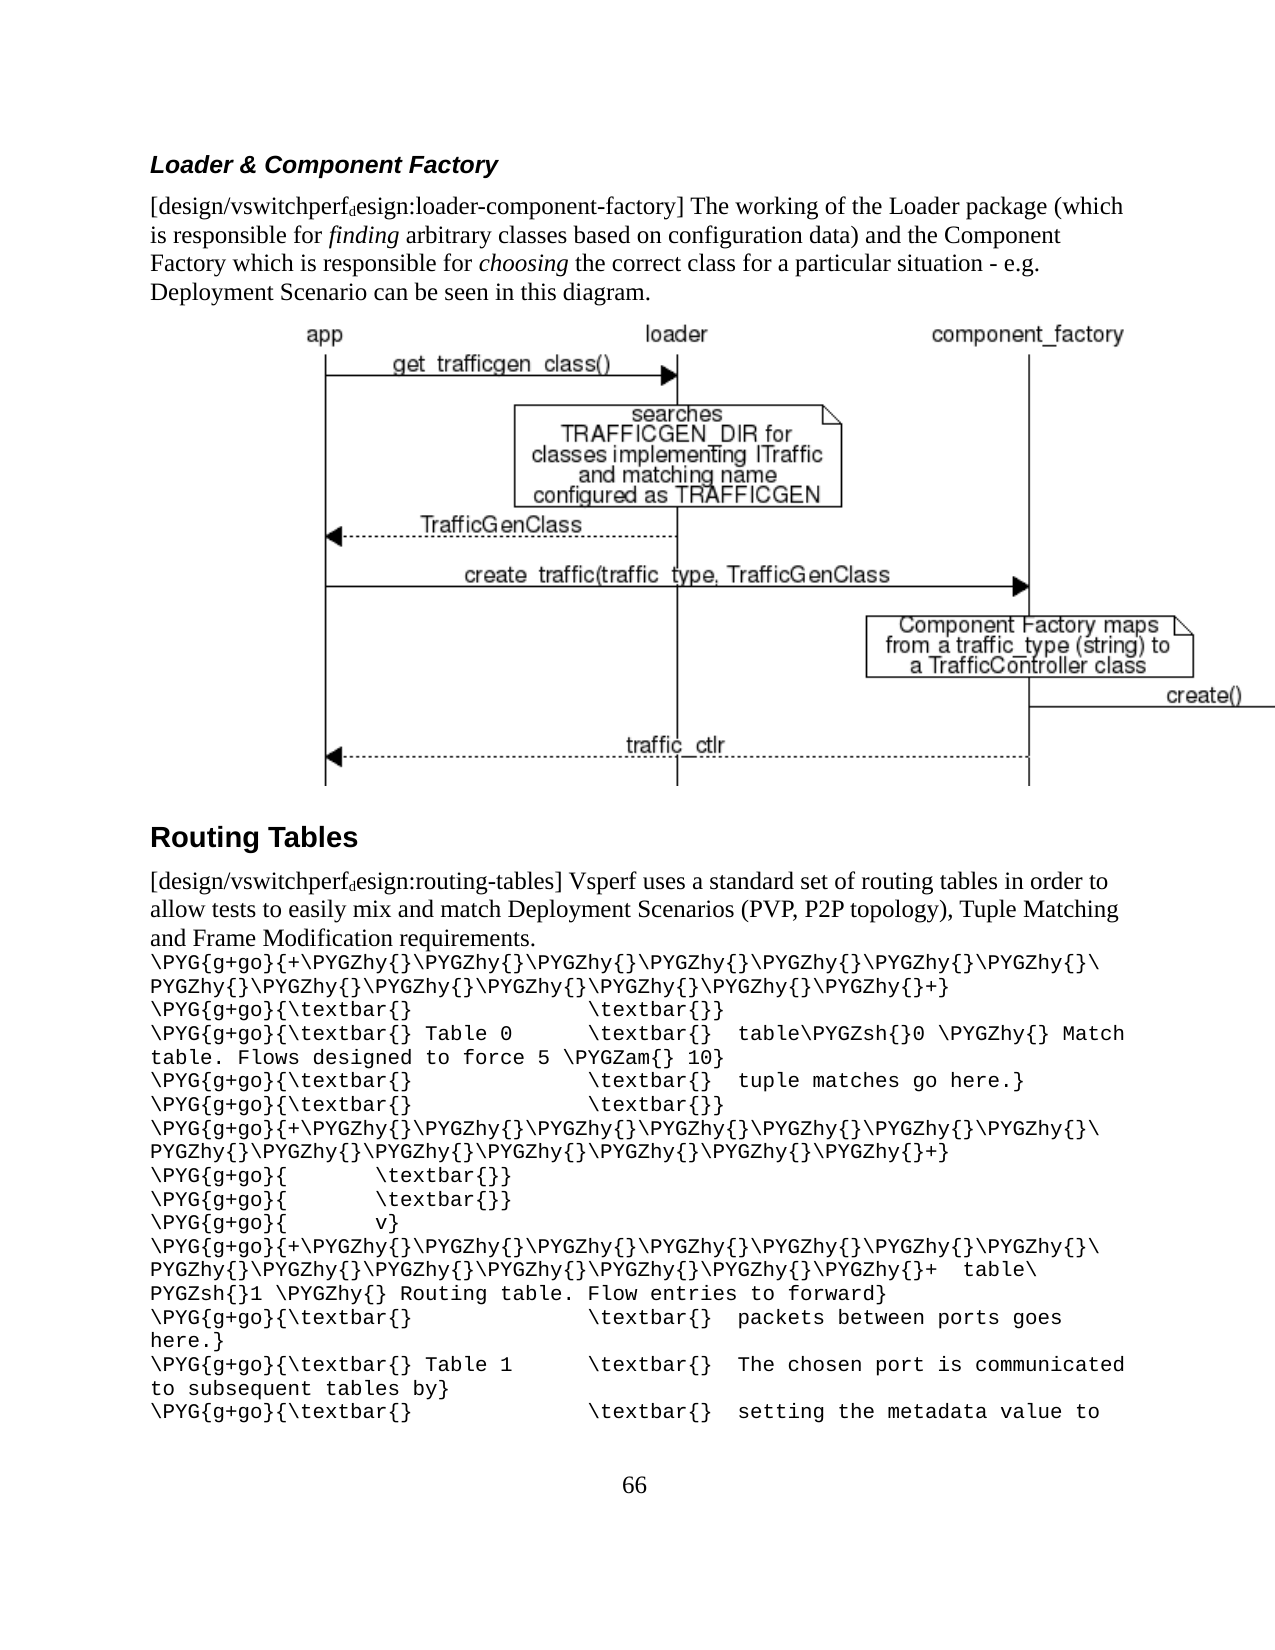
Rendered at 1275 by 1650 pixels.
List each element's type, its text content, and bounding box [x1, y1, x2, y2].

text \PYG{g+go}{+\PYGZhy{}\PYGZhy{}\PYGZhy{}\PYGZhy{}\PYGZhy{}\PYGZhy{}\PYGZhy{}\PYGZhy{}\PYGZhy{}\PYGZhy{}\PYGZhy{}\PYGZhy{}\PYGZhy{}\PYGZhy{}+} [150, 1118, 1125, 1165]
text \PYG{g+go}{\textbar{} \textbar{} setting the metadata value to [150, 1401, 1125, 1425]
text \PYG{g+go}{+\PYGZhy{}\PYGZhy{}\PYGZhy{}\PYGZhy{}\PYGZhy{}\PYGZhy{}\PYGZhy{}\PYGZhy{}\PYGZhy{}\PYGZhy{}\PYGZhy{}\PYGZhy{}\PYGZhy{}\PYGZhy{}+ table\PYGZsh{}1 \PYGZhy{} Routing table. Flow entries to forward} [150, 1236, 1125, 1307]
text [design/vswitchperfdesign:loader-component-factory] The working of the Loader package (which is responsible for finding arbitrary classes based on configuration data) and the Component Factory which is responsible for choosing the correct class for a particular situation - e.g. Deployment Scenario can be seen in this diagram. [150, 191, 1125, 306]
text \PYG{g+go}{\textbar{} \textbar{} tuple matches go here.} [150, 1070, 1125, 1094]
text \PYG{g+go}{\textbar{} \textbar{} packets between ports goes here.} [150, 1307, 1125, 1354]
text \PYG{g+go}{\textbar{} Table 1 \textbar{} The chosen port is communicated to subsequent tables by} [150, 1354, 1125, 1401]
text \PYG{g+go}{ \textbar{}} [150, 1188, 1125, 1212]
text \PYG{g+go}{\textbar{} Table 0 \textbar{} table\PYGZsh{}0 \PYGZhy{} Match table. Flows designed to force 5 \PYGZam{} 10} [150, 1023, 1125, 1070]
text \PYG{g+go}{ \textbar{}} [150, 1165, 1125, 1188]
text \PYG{g+go}{+\PYGZhy{}\PYGZhy{}\PYGZhy{}\PYGZhy{}\PYGZhy{}\PYGZhy{}\PYGZhy{}\PYGZhy{}\PYGZhy{}\PYGZhy{}\PYGZhy{}\PYGZhy{}\PYGZhy{}\PYGZhy{}+} [150, 952, 1125, 999]
text \PYG{g+go}{\textbar{} \textbar{}} [150, 999, 1125, 1023]
text [design/vswitchperfdesign:routing-tables] Vsperf uses a standard set of routing tables in order to allow tests to easily mix and match Deployment Scenarios (PVP, P2P topology), Tuple Matching and Frame Modification requirements. [150, 866, 1125, 952]
picture [150, 315, 1275, 786]
subtitle Loader & Component Factory [150, 150, 1125, 178]
text \PYG{g+go}{\textbar{} \textbar{}} [150, 1094, 1125, 1118]
text \PYG{g+go}{ v} [150, 1212, 1125, 1236]
subtitle Routing Tables [150, 820, 1125, 853]
